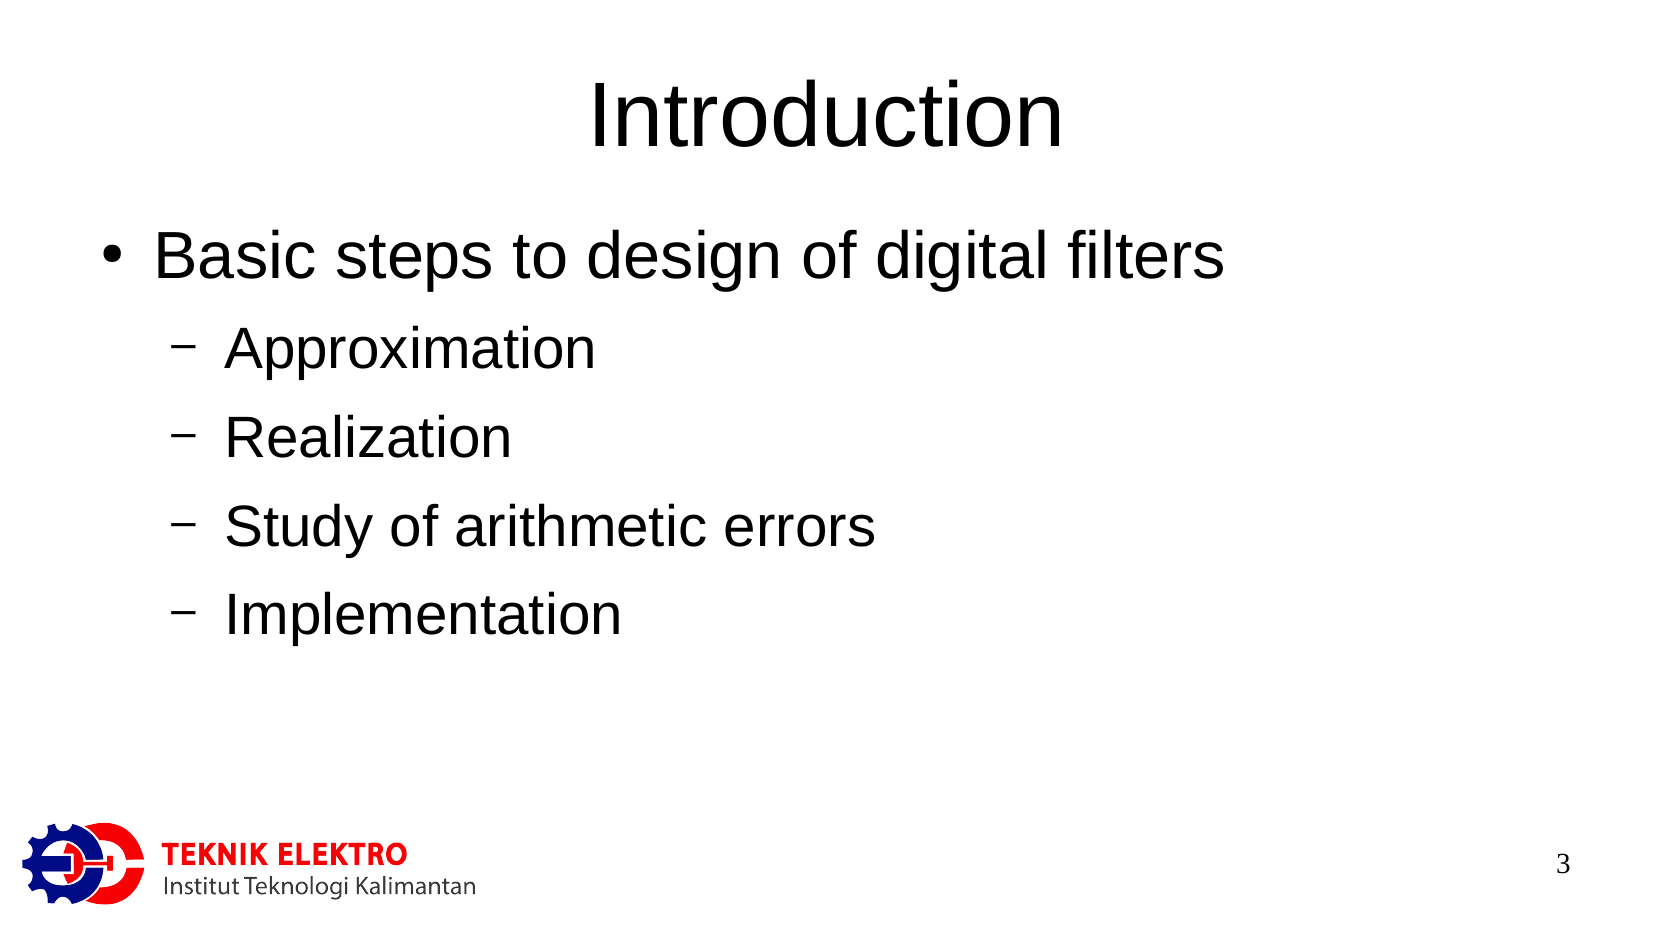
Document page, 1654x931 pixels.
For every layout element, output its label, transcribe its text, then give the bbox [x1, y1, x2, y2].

picture [21, 784, 476, 931]
title Introduction [82, 37, 1571, 193]
list Basic steps to design of digital filters Approximation Realization Study of arithmetic errors Implementation [82, 217, 1571, 758]
